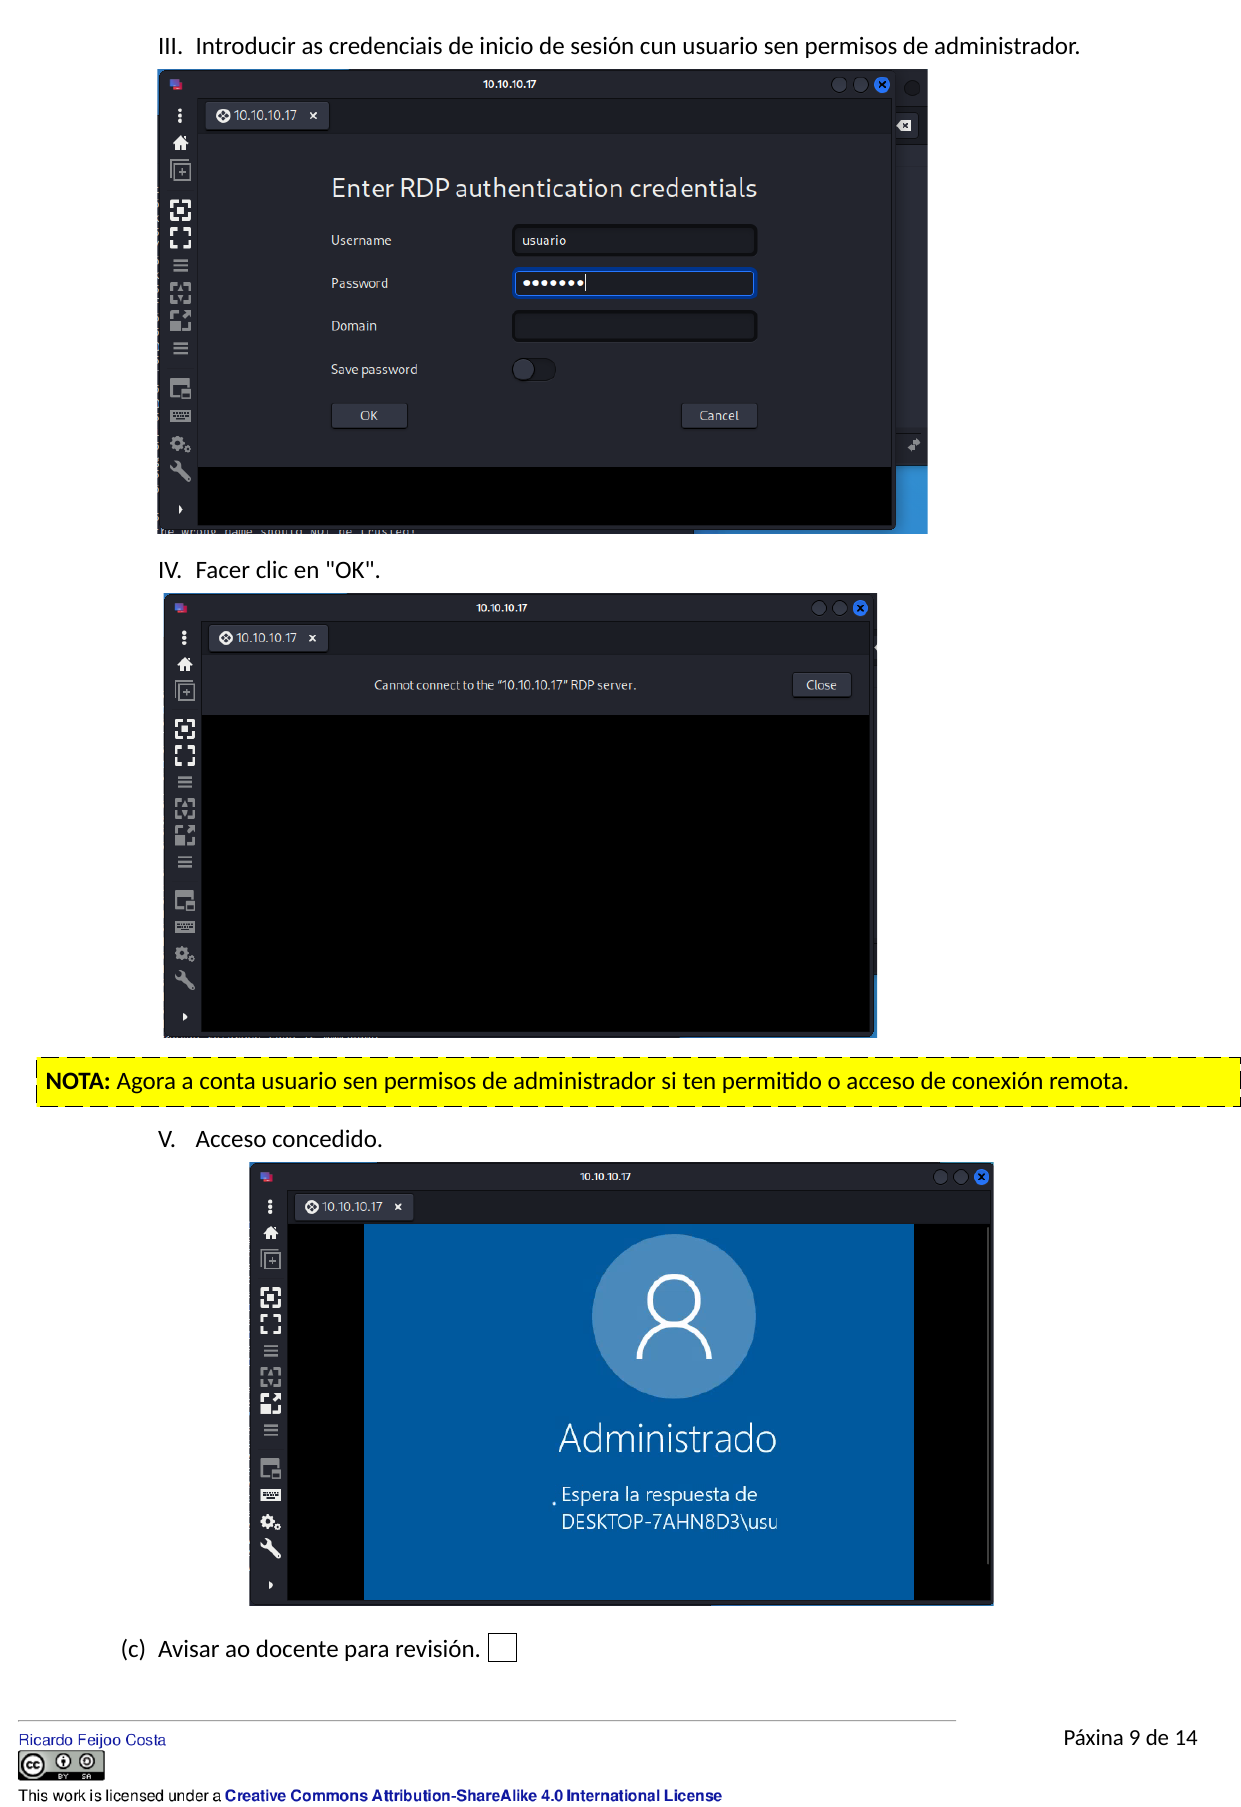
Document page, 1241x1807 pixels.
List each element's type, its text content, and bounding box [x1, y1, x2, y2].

list Acceso concedido. [158, 1123, 1197, 1153]
list Avisar ao docente para revisión. [120, 1633, 1197, 1664]
text NOTA: Agora a conta usuario sen permisos de administrador si ten permitido o acceso de conexión remota. [45, 1065, 1197, 1095]
picture [8, 1715, 957, 1806]
picture [163, 593, 878, 1038]
list Introducir as credenciais de inicio de sesión cun usuario sen permisos de administrador. [158, 30, 1197, 60]
list Facer clic en "OK". [158, 554, 1197, 585]
picture [157, 69, 928, 534]
picture [249, 1162, 994, 1606]
